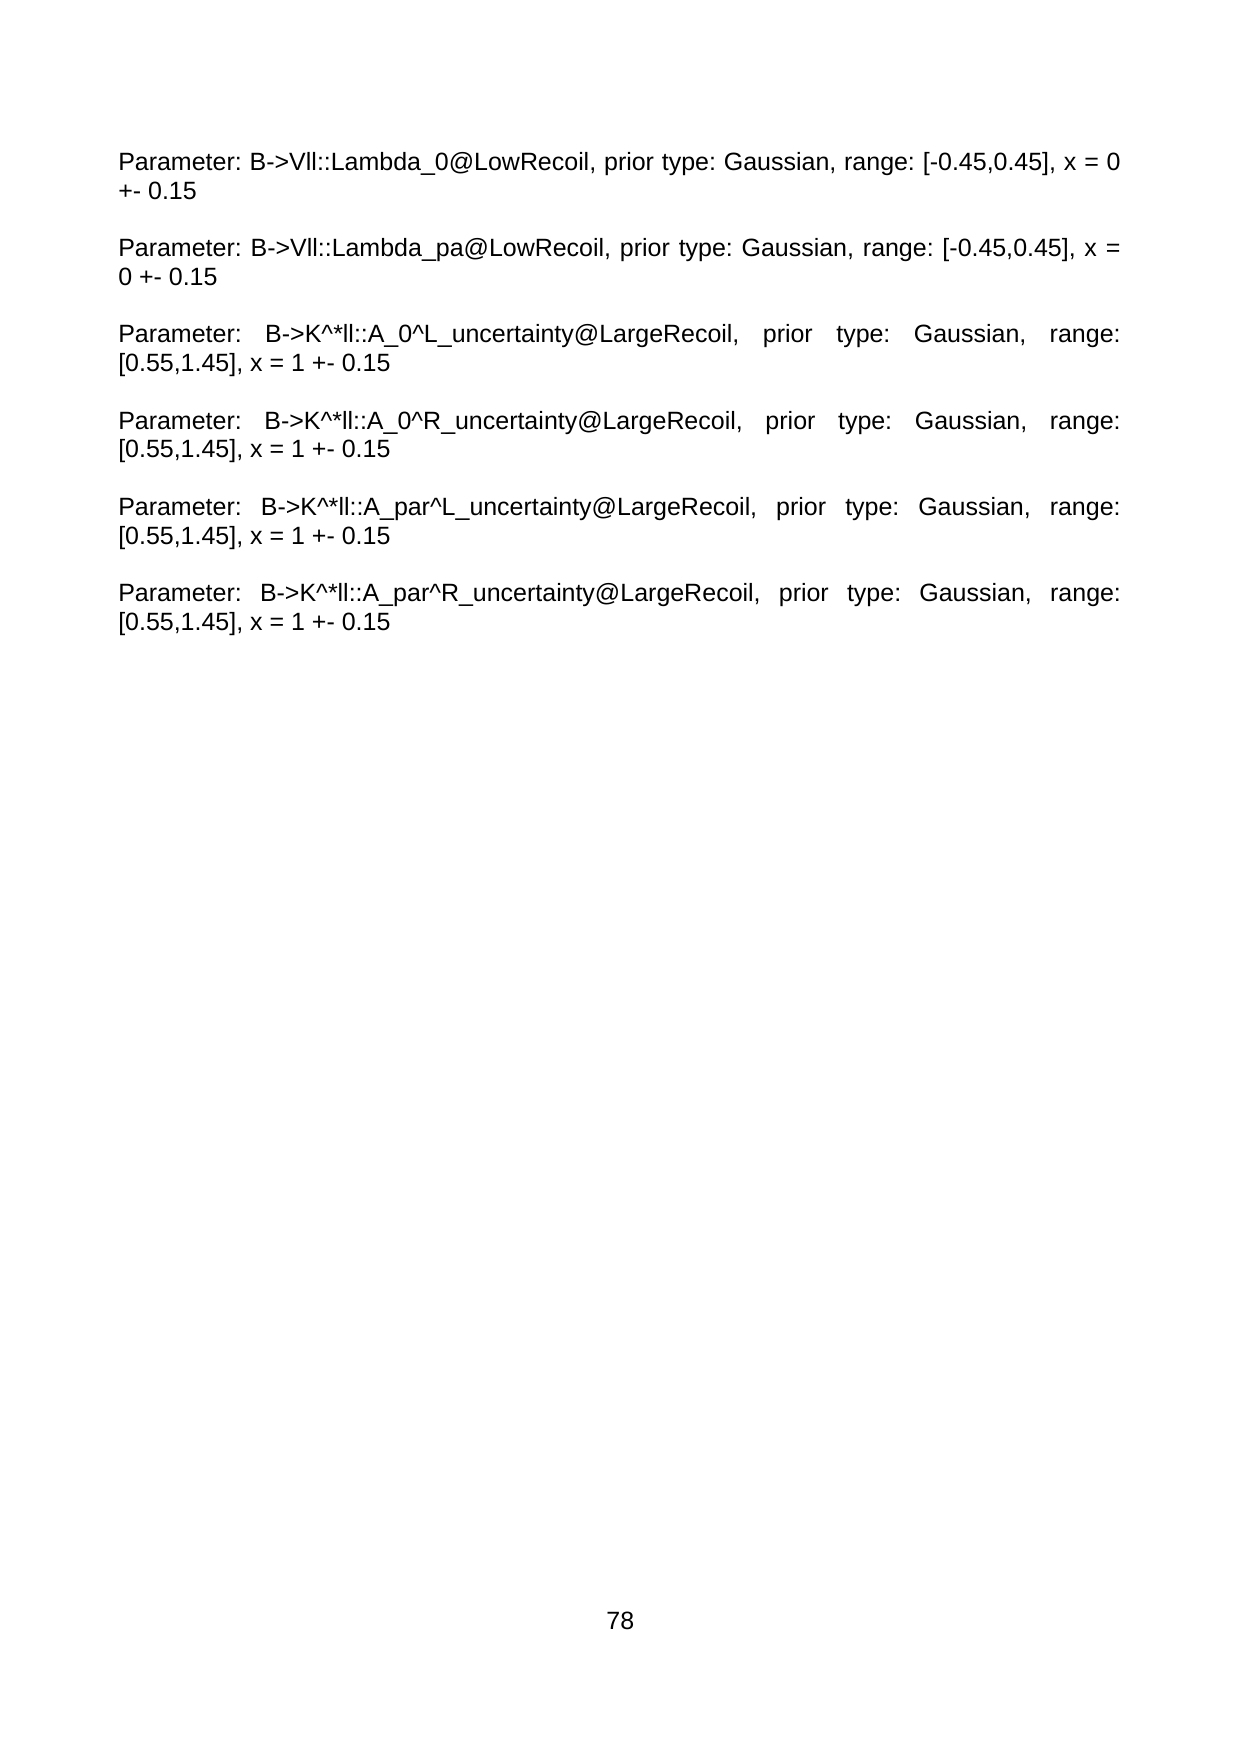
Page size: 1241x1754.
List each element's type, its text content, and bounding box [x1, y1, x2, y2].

text Parameter: B->K^*ll::A_0^R_uncertainty@LargeRecoil, prior type: Gaussian, range: [0.55,1.45], x = 1 +- 0.15 [118, 406, 1122, 463]
text Parameter: B->Vll::Lambda_pa@LowRecoil, prior type: Gaussian, range: [-0.45,0.45], x = 0 +- 0.15 [118, 233, 1122, 291]
text Parameter: B->K^*ll::A_par^L_uncertainty@LargeRecoil, prior type: Gaussian, range: [0.55,1.45], x = 1 +- 0.15 [118, 492, 1122, 549]
text Parameter: B->K^*ll::A_0^L_uncertainty@LargeRecoil, prior type: Gaussian, range: [0.55,1.45], x = 1 +- 0.15 [118, 319, 1122, 377]
text Parameter: B->K^*ll::A_par^R_uncertainty@LargeRecoil, prior type: Gaussian, range: [0.55,1.45], x = 1 +- 0.15 [118, 578, 1122, 636]
text Parameter: B->Vll::Lambda_0@LowRecoil, prior type: Gaussian, range: [-0.45,0.45], x = 0 +- 0.15 [118, 147, 1122, 204]
